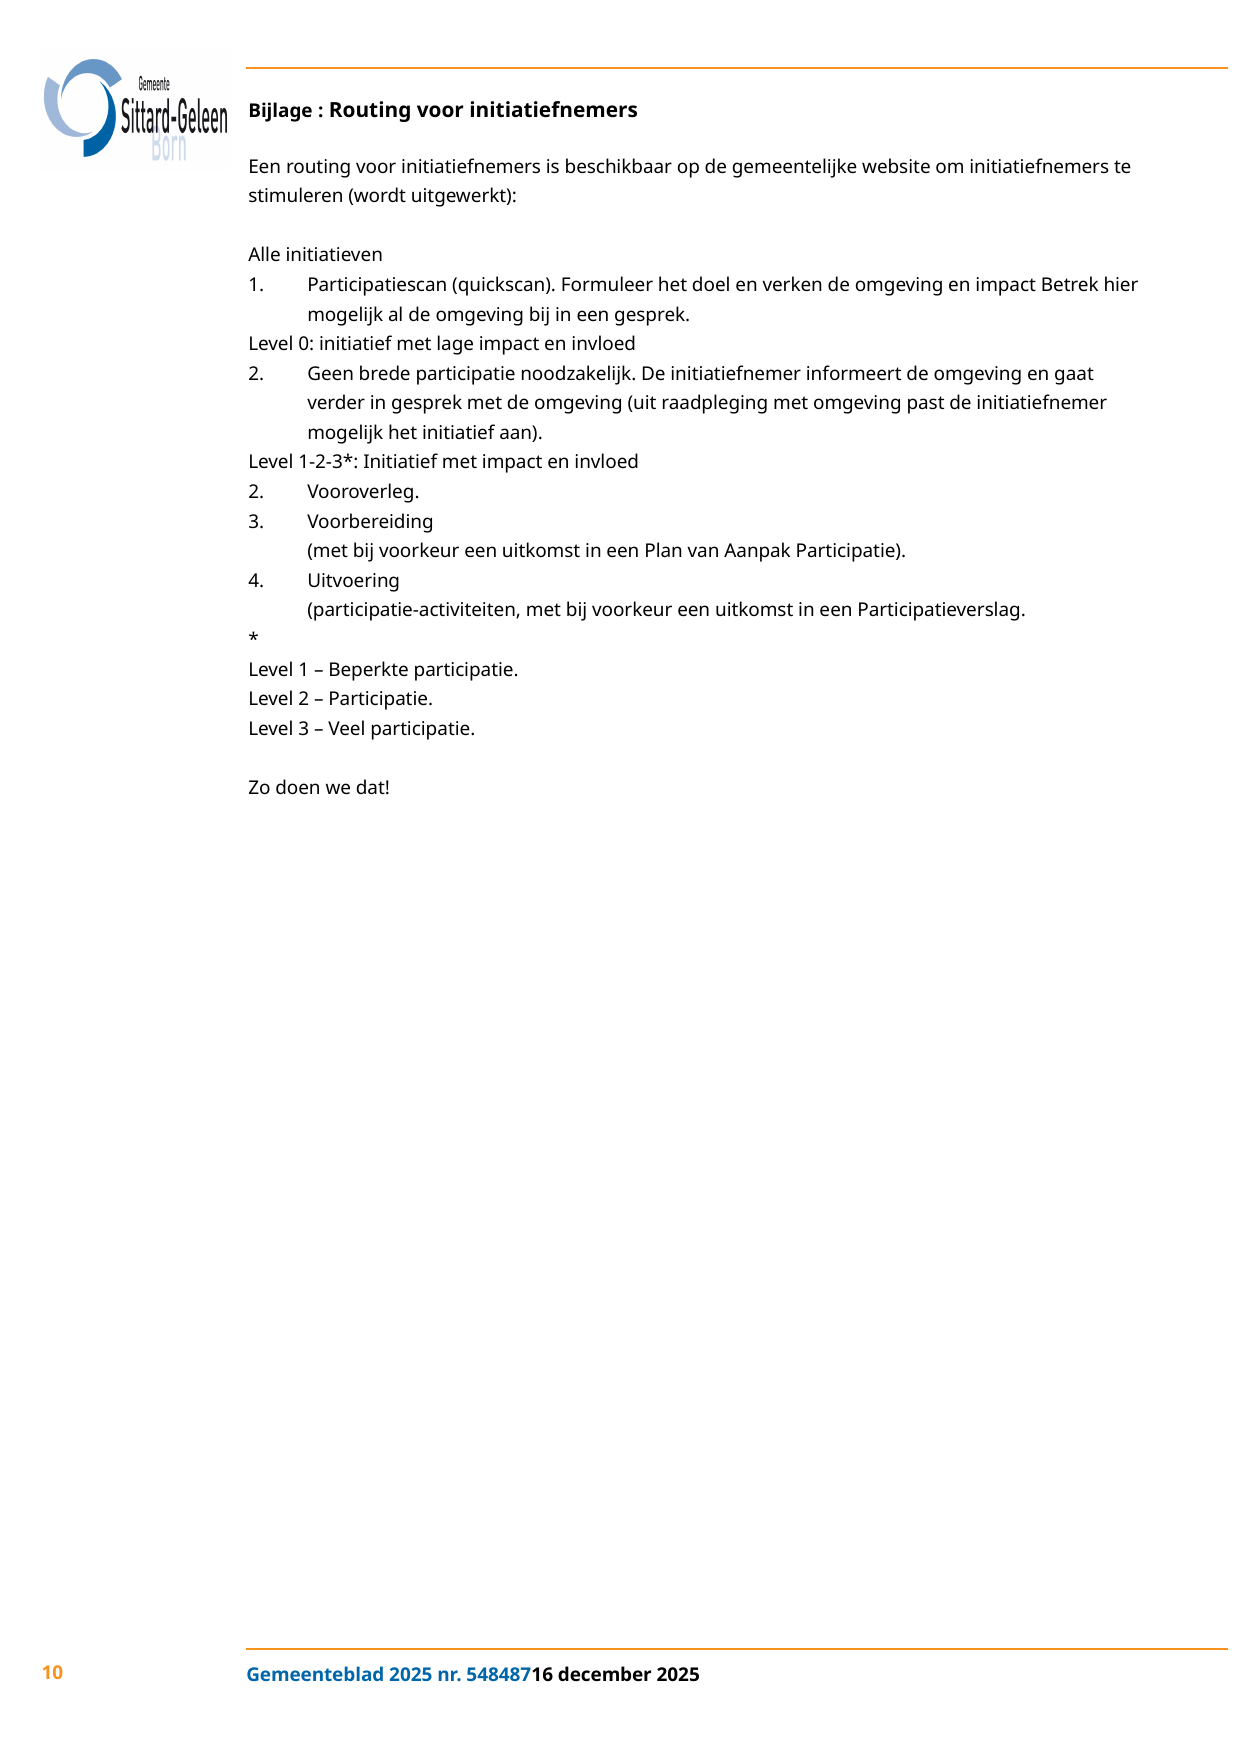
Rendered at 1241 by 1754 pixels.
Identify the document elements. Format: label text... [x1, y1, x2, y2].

text Bijlage : Routing voor initiatiefnemers [248, 95, 1152, 123]
list (participatie-activiteiten, met bij voorkeur een uitkomst in een Participatieverslag. [248, 597, 1152, 622]
text * [248, 626, 1152, 652]
text Een routing voor initiatiefnemers is beschikbaar op de gemeentelijke website om initiatiefnemers te stimuleren (wordt uitgewerkt): [248, 153, 1152, 208]
list Participatiescan (quickscan). Formuleer het doel en verken de omgeving en impact Betrek hier mogelijk al de omgeving bij in een gesprek. [248, 271, 1152, 327]
picture [41, 47, 231, 172]
text Level 0: initiatief met lage impact en invloed [248, 330, 1152, 356]
list Voorbereiding [248, 508, 1152, 534]
list Geen brede participatie noodzakelijk. De initiatiefnemer informeert de omgeving en gaat verder in gesprek met de omgeving (uit raadpleging met omgeving past de initiatiefnemer mogelijk het initiatief aan). [248, 360, 1152, 445]
text Level 2 – Participatie. [248, 685, 1152, 711]
text Alle initiatieven [248, 242, 1152, 267]
list Uitvoering [248, 567, 1152, 593]
list Vooroverleg. [248, 478, 1152, 504]
text Zo doen we dat! [248, 774, 1152, 800]
text Level 1 – Beperkte participatie. [248, 656, 1152, 682]
list (met bij voorkeur een uitkomst in een Plan van Aanpak Participatie). [248, 537, 1152, 563]
text Level 3 – Veel participatie. [248, 715, 1152, 741]
text Level 1-2-3*: Initiatief met impact en invloed [248, 449, 1152, 474]
